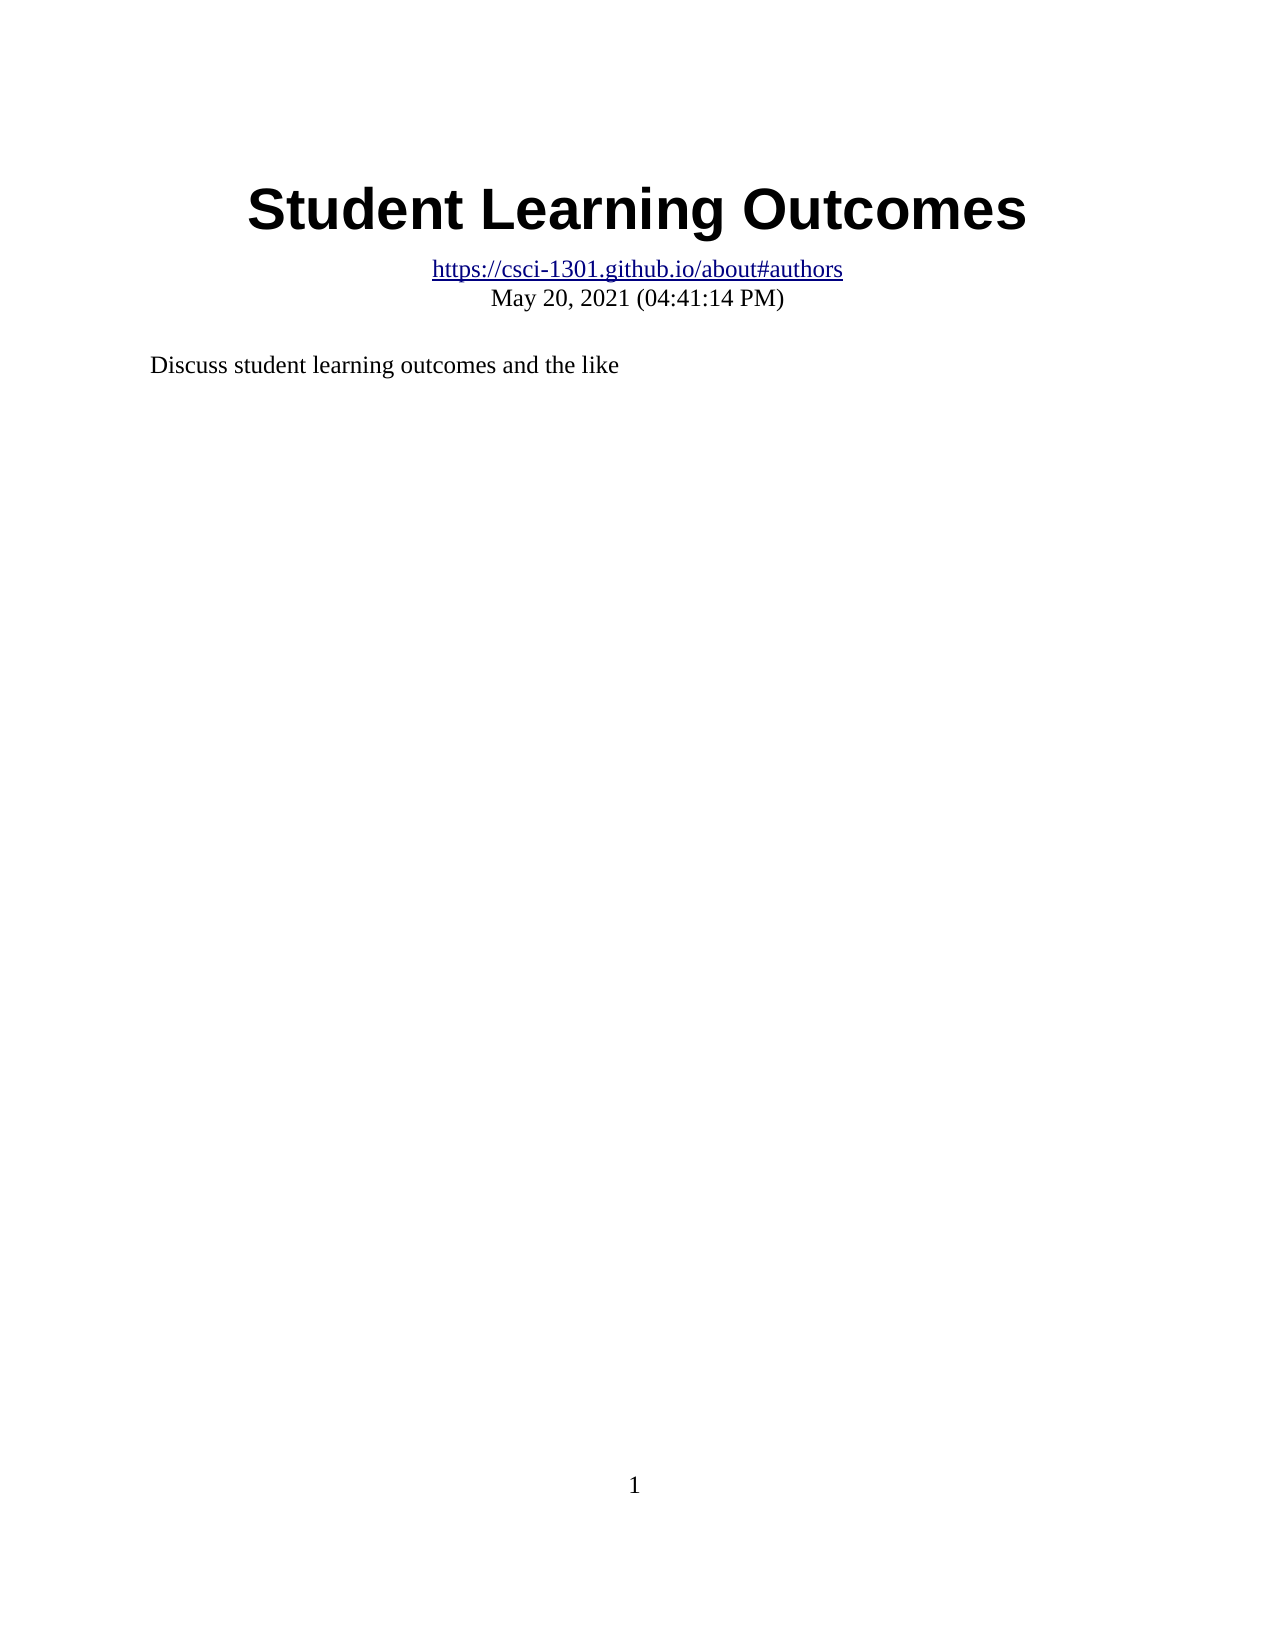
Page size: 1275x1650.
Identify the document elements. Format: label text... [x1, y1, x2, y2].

text https://csci-1301.github.io/about#authors [150, 254, 1125, 283]
text May 20, 2021 (04:41:14 PM) [150, 283, 1125, 312]
title Student Learning Outcomes [150, 175, 1125, 242]
text Discuss student learning outcomes and the like [150, 350, 1125, 378]
